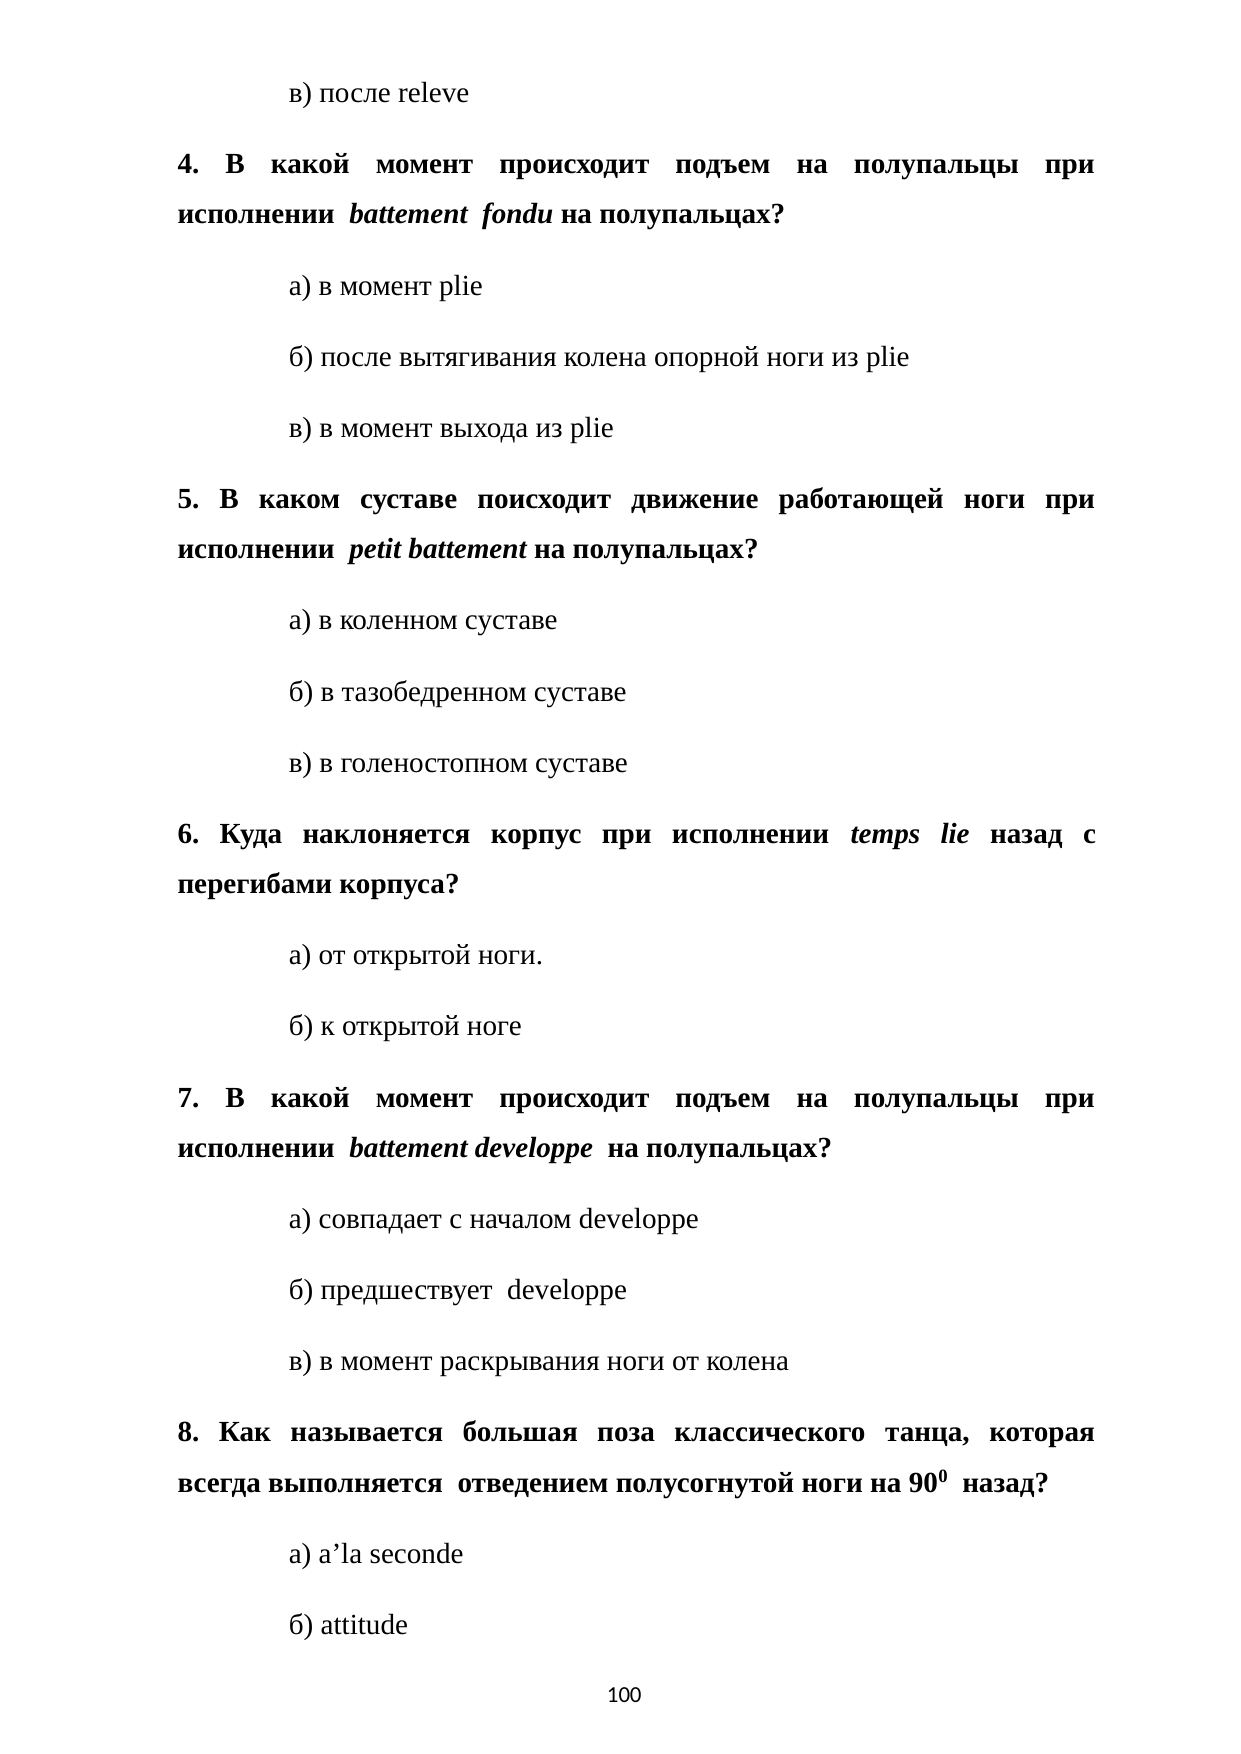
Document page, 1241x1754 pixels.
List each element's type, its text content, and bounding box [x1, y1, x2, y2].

text в) в момент выхода из plie [252, 410, 1096, 443]
text а) совпадает с началом developpe [288, 1201, 1096, 1235]
text б) предшествует developpe [252, 1272, 1096, 1306]
text 6. Куда наклоняется корпус при исполнении temps lie назад с перегибами корпуса? [177, 816, 1096, 900]
text б) в тазобедренном суставе [252, 674, 1096, 707]
text 5. В каком суставе поисходит движение работающей ноги при исполнении petit battement на полупальцах? [177, 481, 1096, 565]
text 7. В какой момент происходит подъем на полупальцы при исполнении battement developpe на полупальцах? [177, 1080, 1096, 1163]
text б) attitude [252, 1607, 1096, 1641]
text а) от открытой ноги. [288, 937, 1096, 971]
text а) в момент plie [288, 268, 1096, 301]
text 4. В какой момент происходит подъем на полупальцы при исполнении battement fondu на полупальцах? [177, 146, 1096, 230]
text 8. Как называется большая поза классического танца, которая всегда выполняется отведением полусогнутой ноги на 900 назад? [177, 1414, 1096, 1498]
text в) в момент раскрывания ноги от колена [252, 1343, 1096, 1377]
text б) к открытой ноге [252, 1008, 1096, 1042]
text в) в голеностопном суставе [252, 745, 1096, 778]
text в) после releve [252, 75, 1096, 108]
text б) после вытягивания колена опорной ноги из plie [252, 339, 1096, 372]
text а) a’la seconde [288, 1536, 1096, 1569]
text а) в коленном суставе [288, 602, 1096, 636]
